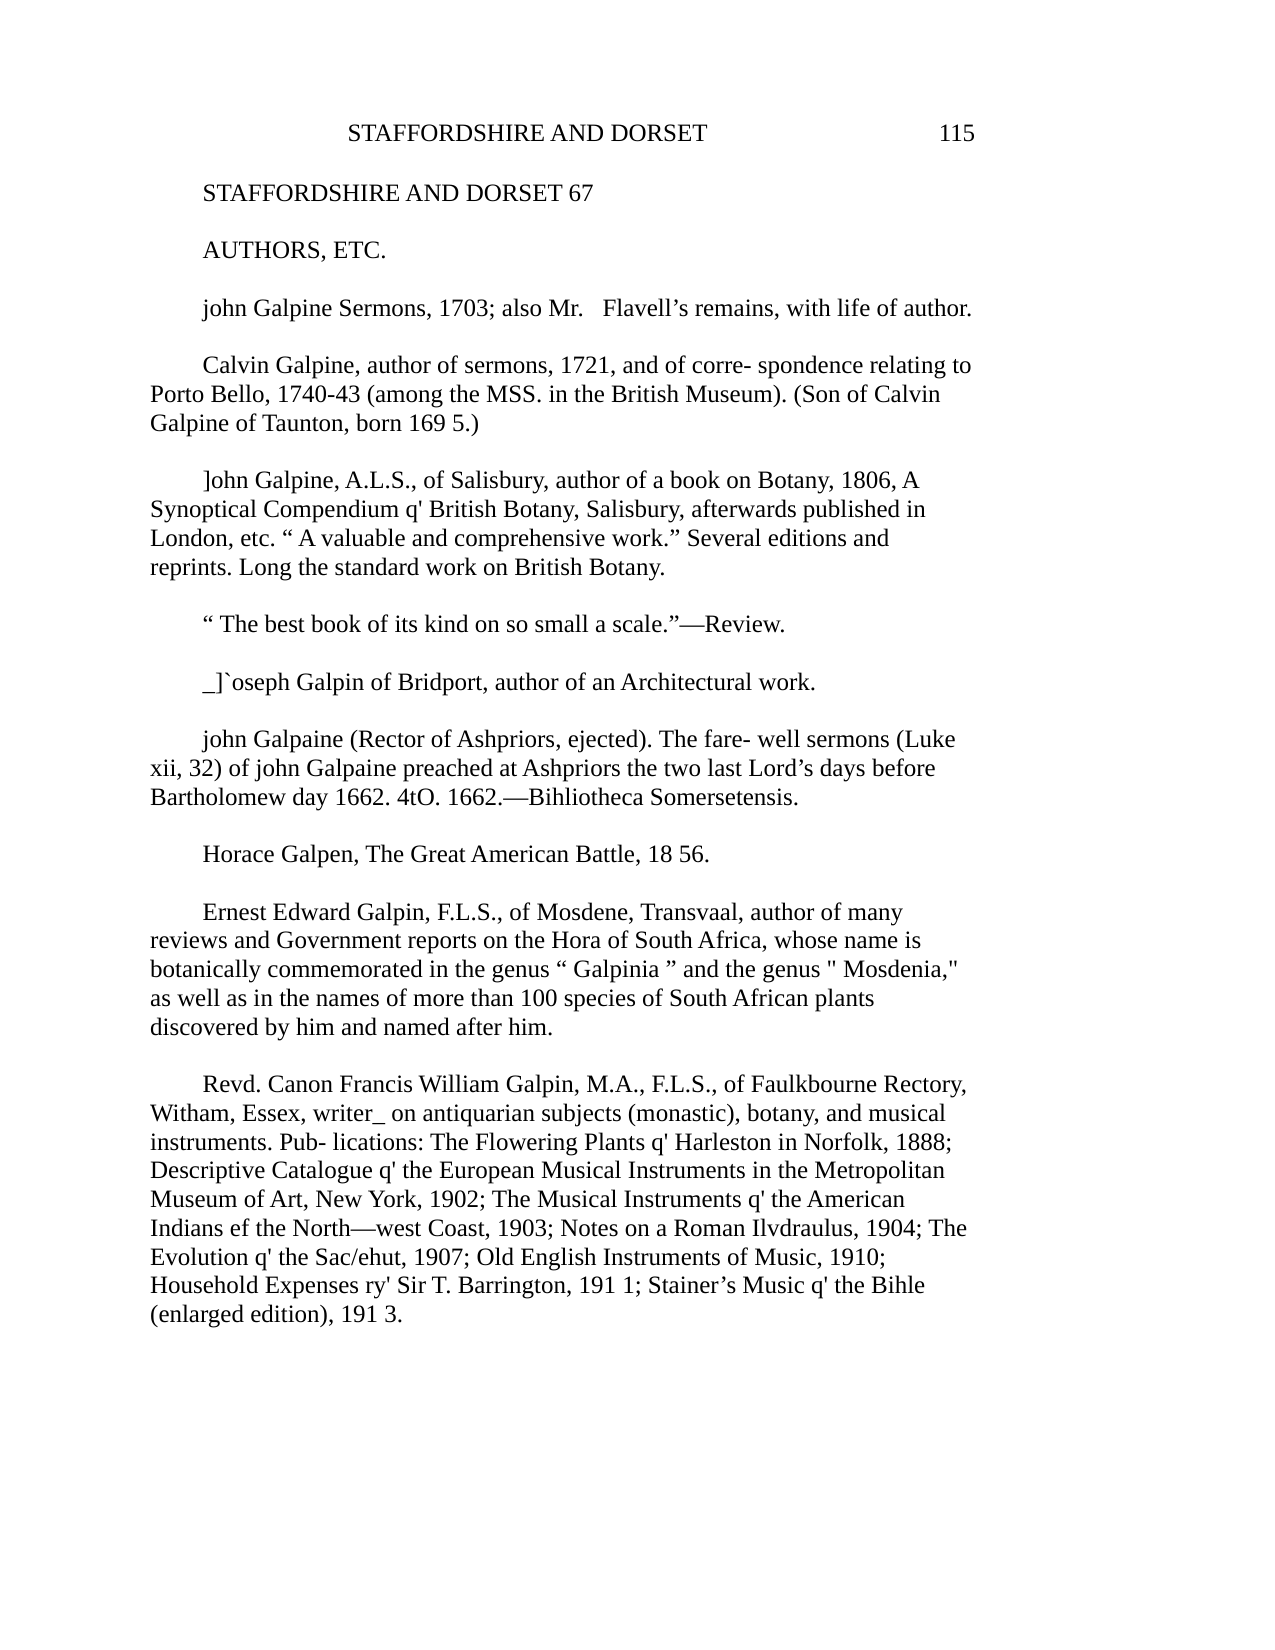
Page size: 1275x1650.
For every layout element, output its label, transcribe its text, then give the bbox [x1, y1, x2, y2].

text Ernest Edward Galpin, F.L.S., of Mosdene, Transvaal, author of many reviews and Government reports on the Hora of South Africa, whose name is botanically commemorated in the genus “ Galpinia ” and the genus " Mosdenia," as well as in the names of more than 100 species of South African plants discovered by him and named after him. [150, 897, 975, 1041]
text STAFFORDSHIRE AND DORSET 67 [150, 178, 975, 207]
text john Galpine Sermons, 1703; also Mr. Flavell’s remains, with life of author. [150, 293, 975, 322]
text Horace Galpen, The Great American Battle, 18 56. [150, 839, 975, 868]
text john Galpaine (Rector of Ashpriors, ejected). The fare- well sermons (Luke xii, 32) of john Galpaine preached at Ashpriors the two last Lord’s days before Bartholomew day 1662. 4tO. 1662.—Bihliotheca Somersetensis. [150, 724, 975, 811]
text “ The best book of its kind on so small a scale.”—Review. [150, 609, 975, 638]
text _]`oseph Galpin of Bridport, author of an Architectural work. [150, 667, 975, 696]
text Revd. Canon Francis William Galpin, M.A., F.L.S., of Faulkbourne Rectory, Witham, Essex, writer_ on antiquarian subjects (monastic), botany, and musical instruments. Pub- lications: The Flowering Plants q' Harleston in Norfolk, 1888; Descriptive Catalogue q' the European Musical Instruments in the Metropolitan Museum of Art, New York, 1902; The Musical Instruments q' the American Indians ef the North—west Coast, 1903; Notes on a Roman Ilvdraulus, 1904; The Evolution q' the Sac/ehut, 1907; Old English Instruments of Music, 1910; Household Expenses ry' Sir T. Barrington, 191 1; Stainer’s Music q' the Bihle (enlarged edition), 191 3. [150, 1069, 975, 1328]
text ]ohn Galpine, A.L.S., of Salisbury, author of a book on Botany, 1806, A Synoptical Compendium q' British Botany, Salisbury, afterwards published in London, etc. “ A valuable and comprehensive work.” Several editions and reprints. Long the standard work on British Botany. [150, 466, 975, 581]
text Calvin Galpine, author of sermons, 1721, and of corre- spondence relating to Porto Bello, 1740-43 (among the MSS. in the British Museum). (Son of Calvin Galpine of Taunton, born 169 5.) [150, 351, 975, 437]
text AUTHORS, ETC. [150, 236, 975, 264]
